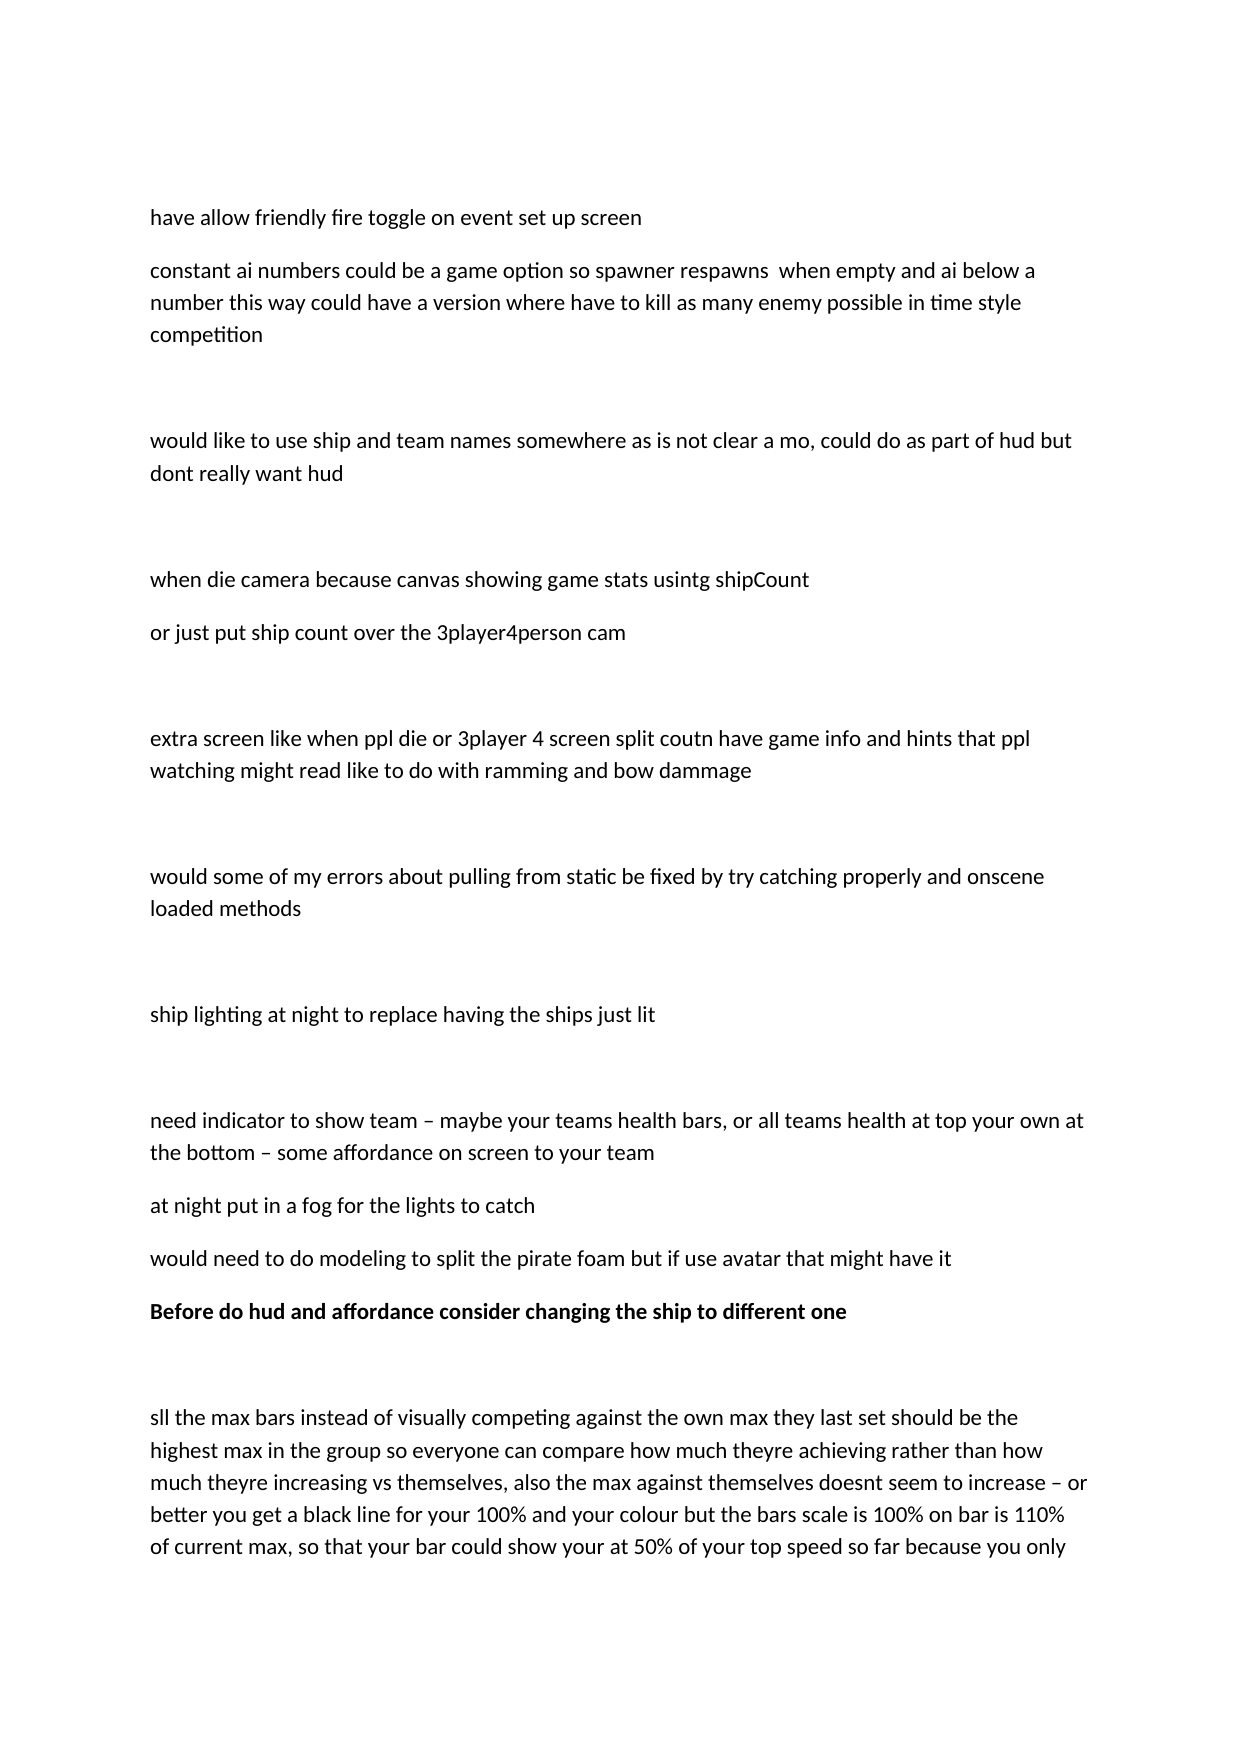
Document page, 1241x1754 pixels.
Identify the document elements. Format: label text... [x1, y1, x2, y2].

text have allow friendly fire toggle on event set up screen [150, 203, 1090, 231]
text constant ai numbers could be a game option so spawner respawns when empty and ai below a number this way could have a version where have to kill as many enemy possible in time style competition [150, 256, 1090, 348]
text ship lighting at night to replace having the ships just lit [150, 1000, 1090, 1028]
text at night put in a fog for the lights to catch [150, 1191, 1090, 1219]
text when die camera because canvas showing game stats usintg shipCount [150, 565, 1090, 593]
text would like to use ship and team names somewhere as is not clear a mo, could do as part of hud but dont really want hud [150, 426, 1090, 487]
text or just put ship count over the 3player4person cam [150, 618, 1090, 646]
text extra screen like when ppl die or 3player 4 screen split coutn have game info and hints that ppl watching might read like to do with ramming and bow dammage [150, 724, 1090, 784]
text would need to do modeling to split the pirate foam but if use avatar that might have it [150, 1244, 1090, 1272]
text Before do hud and affordance consider changing the ship to different one [150, 1297, 1090, 1326]
text need indicator to show team – maybe your teams health bars, or all teams health at top your own at the bottom – some affordance on screen to your team [150, 1106, 1090, 1166]
text would some of my errors about pulling from static be fixed by try catching properly and onscene loaded methods [150, 862, 1090, 922]
text sll the max bars instead of visually competing against the own max they last set should be the highest max in the group so everyone can compare how much theyre achieving rather than how much theyre increasing vs themselves, also the max against themselves doesnt seem to increase – or better you get a black line for your 100% and your colour but the bars scale is 100% on bar is 110% of current max, so that your bar could show your at 50% of your top speed so far because you only [150, 1403, 1090, 1560]
